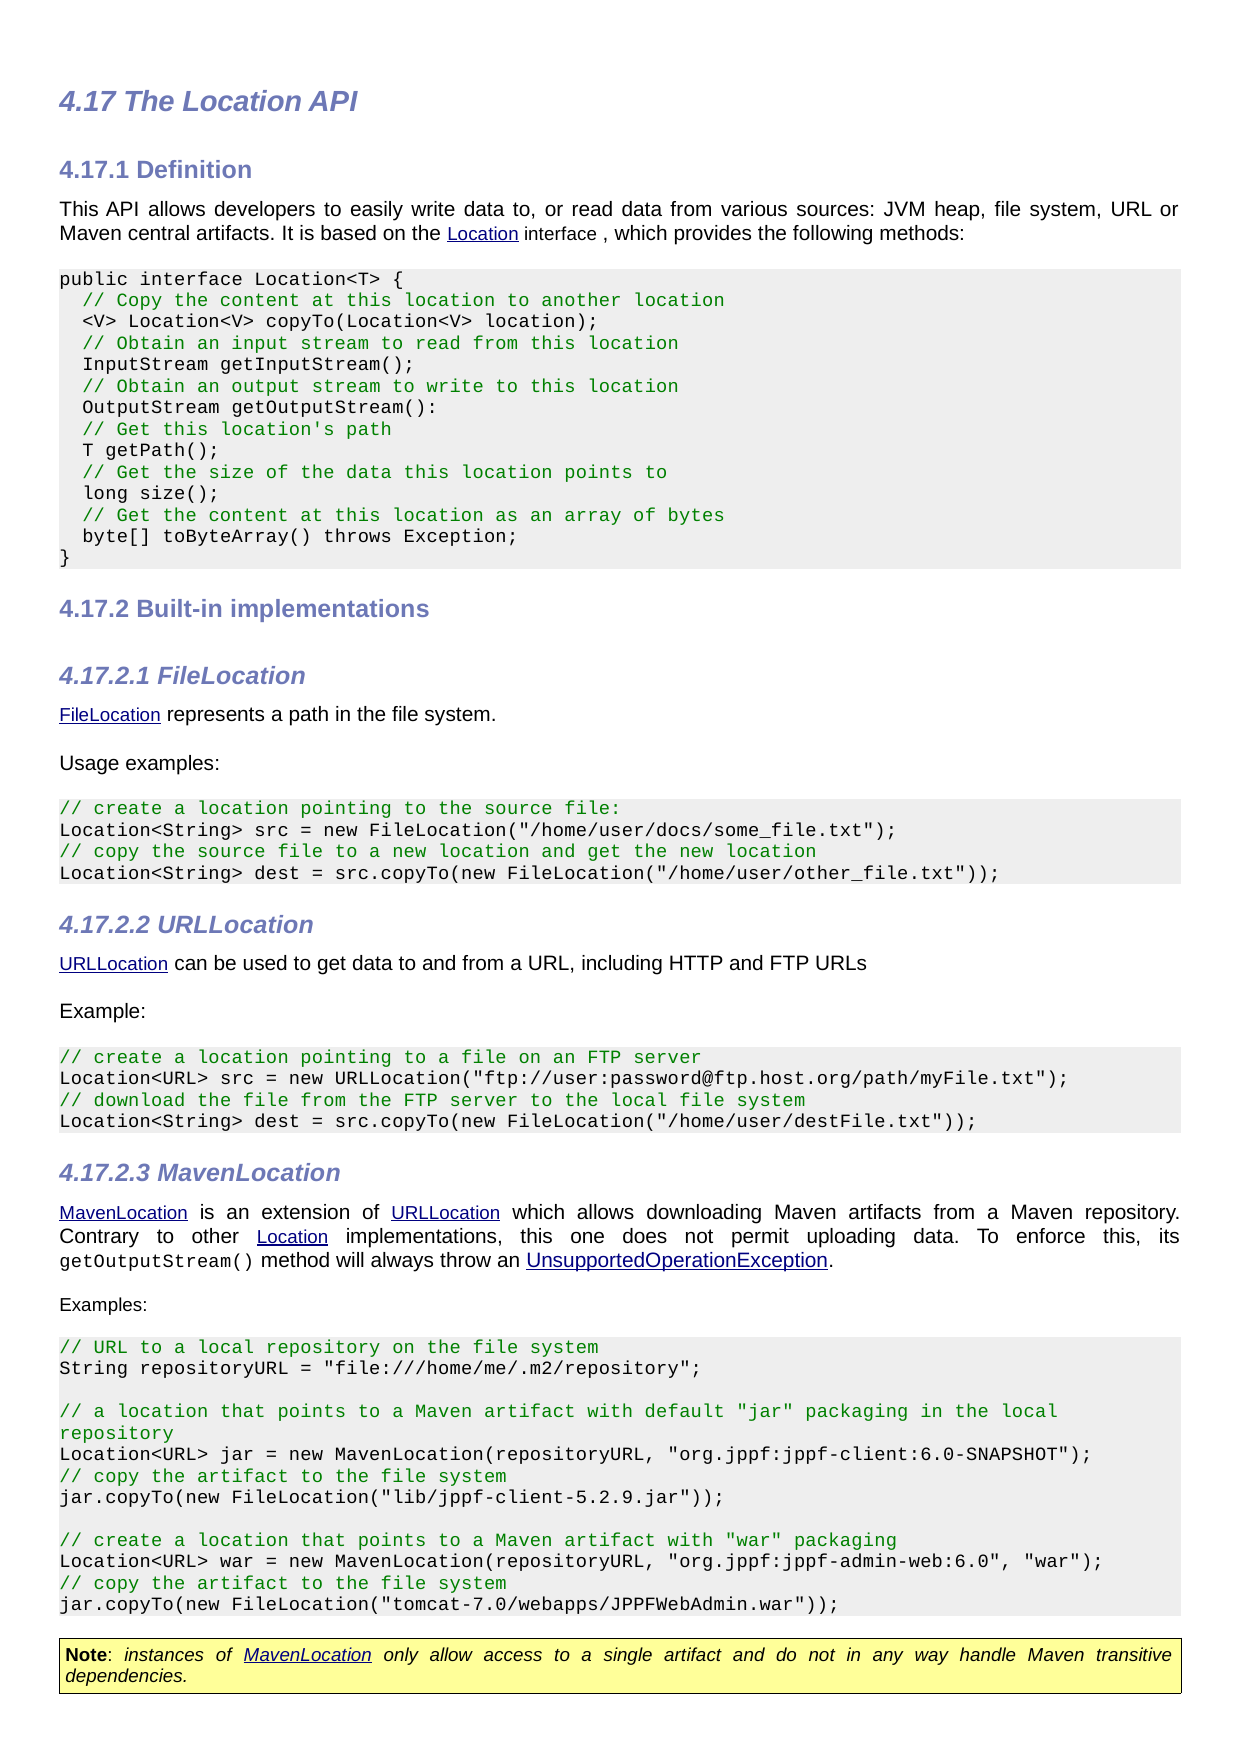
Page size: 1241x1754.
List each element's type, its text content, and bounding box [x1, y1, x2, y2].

text OutputStream getOutputStream(): [59, 398, 1181, 419]
text // copy the artifact to the file system [59, 1573, 1181, 1595]
text // create a location that points to a Maven artifact with "war" packaging [59, 1530, 1181, 1552]
text <V> Location<V> copyTo(Location<V> location); [59, 312, 1181, 333]
subtitle The Location API [59, 84, 1181, 118]
subtitle Definition [59, 155, 1181, 184]
text // create a location pointing to the source file: [59, 799, 1181, 820]
text // Get this location's path [59, 419, 1181, 441]
text // Obtain an output stream to write to this location [59, 376, 1181, 398]
text jar.copyTo(new FileLocation("lib/jppf-client-5.2.9.jar")); [59, 1487, 1181, 1509]
text // Obtain an input stream to read from this location [59, 333, 1181, 355]
text Usage examples: [59, 751, 1181, 774]
text String repositoryURL = "file:///home/me/.m2/repository"; [59, 1359, 1181, 1380]
text Location<URL> jar = new MavenLocation(repositoryURL, "org.jppf:jppf-client:6.0-SNAPSHOT"); [59, 1444, 1181, 1466]
text // create a location pointing to a file on an FTP server [59, 1047, 1181, 1069]
text // copy the artifact to the file system [59, 1466, 1181, 1487]
subtitle MavenLocation [59, 1158, 1181, 1187]
text jar.copyTo(new FileLocation("tomcat-7.0/webapps/JPPFWebAdmin.war")); [59, 1595, 1181, 1616]
text T getPath(); [59, 441, 1181, 462]
subtitle FileLocation [59, 661, 1181, 690]
text // download the file from the FTP server to the local file system [59, 1090, 1181, 1112]
text // copy the source file to a new location and get the new location [59, 842, 1181, 863]
text Location<URL> src = new URLLocation("ftp://user:password@ftp.host.org/path/myFile.txt"); [59, 1069, 1181, 1090]
text byte[] toByteArray() throws Exception; [59, 526, 1181, 548]
subtitle URLLocation [59, 909, 1181, 938]
text Example: [59, 999, 1181, 1023]
text } [59, 548, 1181, 569]
text Location<URL> war = new MavenLocation(repositoryURL, "org.jppf:jppf-admin-web:6.0", "war"); [59, 1552, 1181, 1573]
text // URL to a local repository on the file system [59, 1337, 1181, 1359]
text Note: instances of MavenLocation only allow access to a single artifact and do not in any way handle Maven transitive dependencies. [60, 1639, 1181, 1693]
text // Copy the content at this location to another location [59, 290, 1181, 312]
text public interface Location<T> { [59, 269, 1181, 290]
text // Get the content at this location as an array of bytes [59, 505, 1181, 526]
text long size(); [59, 483, 1181, 505]
text // a location that points to a Maven artifact with default "jar" packaging in the local repository [59, 1402, 1181, 1444]
text // Get the size of the data this location points to [59, 462, 1181, 483]
text Location<String> src = new FileLocation("/home/user/docs/some_file.txt"); [59, 820, 1181, 842]
text InputStream getInputStream(); [59, 355, 1181, 376]
text Examples: [59, 1294, 1181, 1316]
text Location<String> dest = src.copyTo(new FileLocation("/home/user/destFile.txt")); [59, 1112, 1181, 1133]
text This API allows developers to easily write data to, or read data from various sources: JVM heap, file system, URL or Maven central artifacts. It is based on the Location interface , which provides the following methods: [59, 197, 1181, 245]
subtitle Built-in implementations [59, 594, 1181, 623]
text MavenLocation is an extension of URLLocation which allows downloading Maven artifacts from a Maven repository. Contrary to other Location implementations, this one does not permit uploading data. To enforce this, its getOutputStream() method will always throw an UnsupportedOperationException. [59, 1200, 1181, 1273]
text Location<String> dest = src.copyTo(new FileLocation("/home/user/other_file.txt")); [59, 863, 1181, 884]
text FileLocation represents a path in the file system. [59, 702, 1181, 726]
text URLLocation can be used to get data to and from a URL, including HTTP and FTP URLs [59, 951, 1181, 975]
